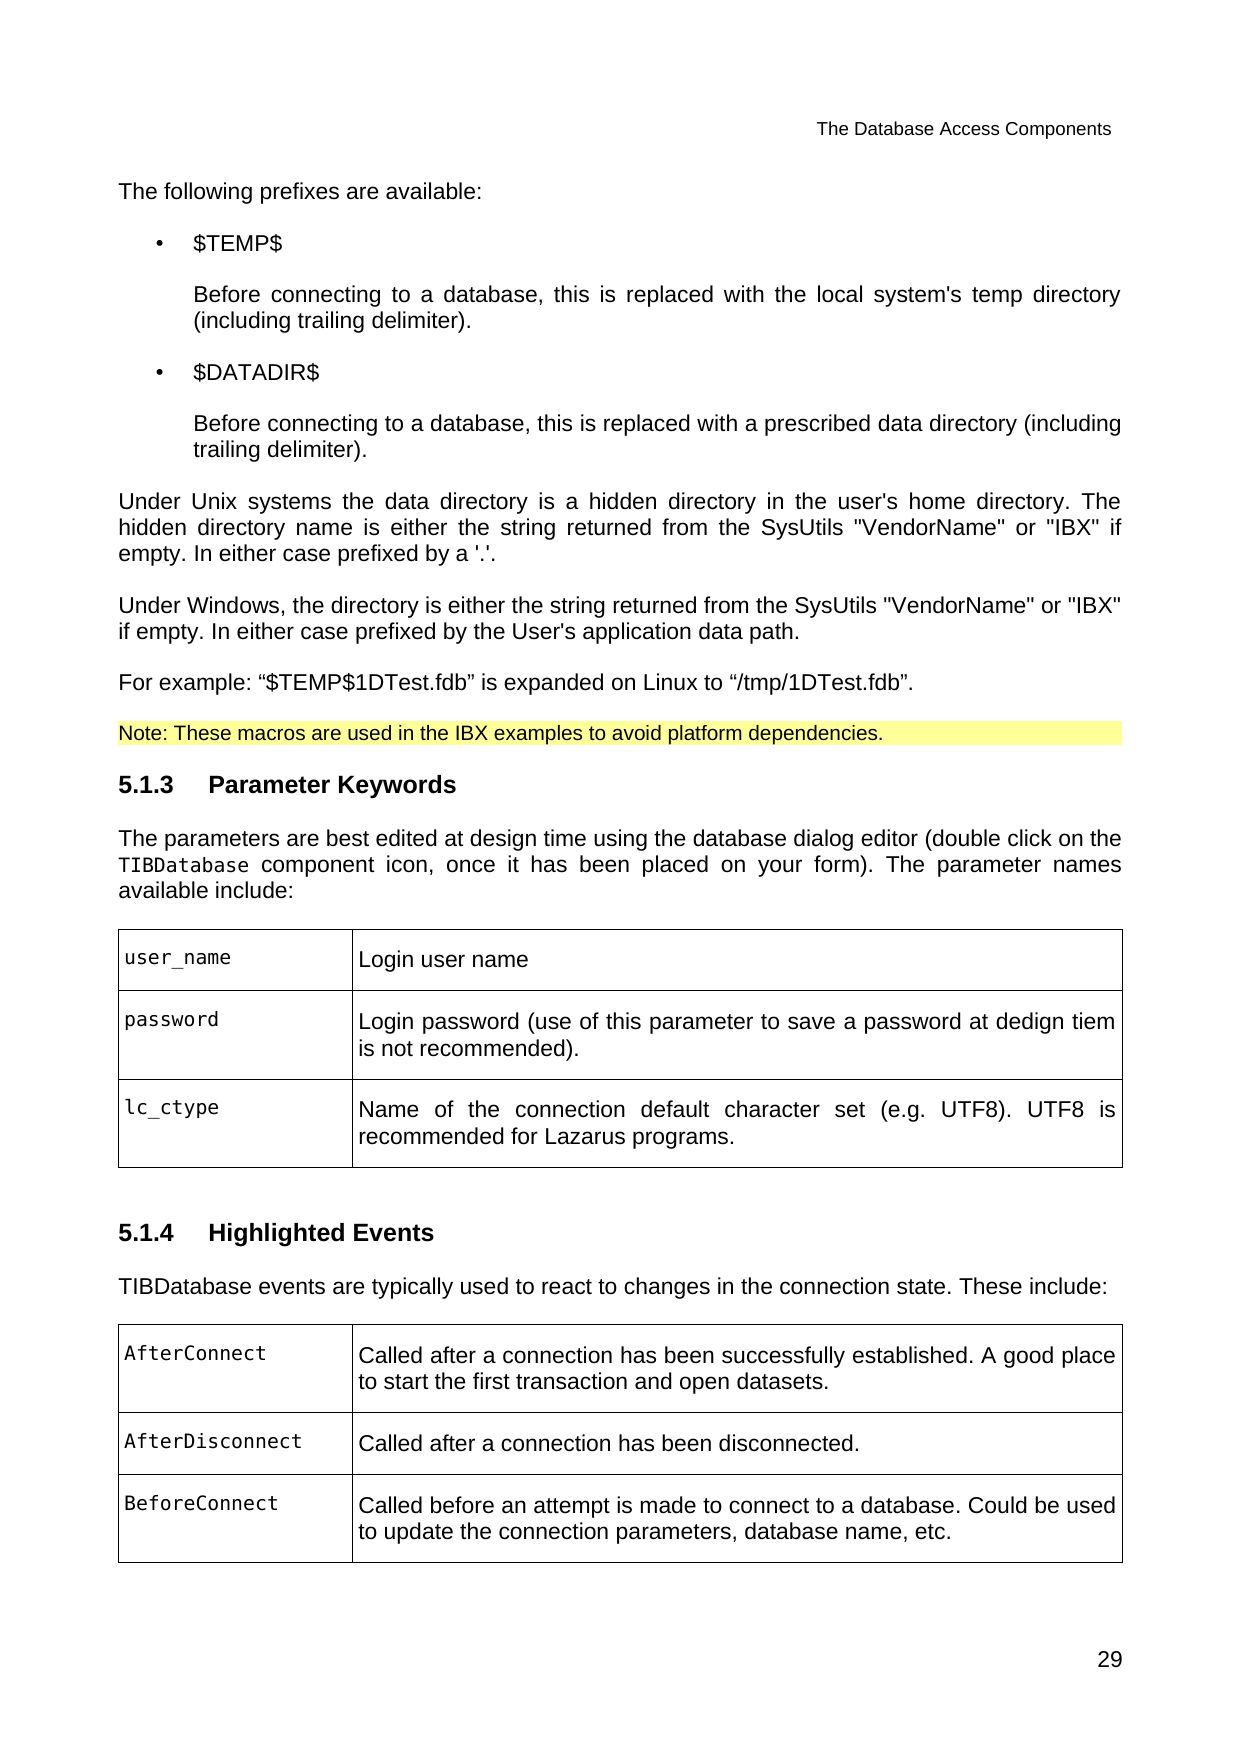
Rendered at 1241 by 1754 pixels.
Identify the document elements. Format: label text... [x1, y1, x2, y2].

table_cell Called after a connection has been disconnected. [353, 1413, 1122, 1474]
table_header Login user name [353, 930, 1122, 990]
text Under Windows, the directory is either the string returned from the SysUtils "VendorName" or "IBX" if empty. In either case prefixed by the User's application data path. [118, 592, 1122, 644]
text TIBDatabase events are typically used to react to changes in the connection state. These include: [118, 1273, 1122, 1299]
text The parameters are best edited at design time using the database dialog editor (double click on the TIBDatabase component icon, once it has been placed on your form). The parameter names available include: [118, 824, 1122, 903]
list $DATADIR$ [156, 358, 1122, 385]
text Before connecting to a database, this is replaced with the local system's temp directory (including trailing delimiter). [193, 281, 1122, 333]
table_header user_name [119, 930, 352, 990]
table_cell password [119, 991, 352, 1079]
table_header Called after a connection has been successfully established. A good place to start the first transaction and open datasets. [353, 1325, 1122, 1412]
text Note: These macros are used in the IBX examples to avoid platform dependencies. [118, 721, 1122, 745]
table_cell Called before an attempt is made to connect to a database. Could be used to update the connection parameters, database name, etc. [353, 1475, 1122, 1562]
text Under Unix systems the data directory is a hidden directory in the user's home directory. The hidden directory name is either the string returned from the SysUtils "VendorName" or "IBX" if empty. In either case prefixed by a '.'. [118, 488, 1122, 567]
table_cell BeforeConnect [119, 1475, 352, 1562]
text For example: “$TEMP$1DTest.fdb” is expanded on Linux to “/tmp/1DTest.fdb”. [118, 669, 1122, 696]
table_cell Name of the connection default character set (e.g. UTF8). UTF8 is recommended for Lazarus programs. [353, 1080, 1122, 1167]
table_cell lc_ctype [119, 1080, 352, 1167]
text The following prefixes are available: [118, 178, 1122, 204]
text Before connecting to a database, this is replaced with a prescribed data directory (including trailing delimiter). [193, 410, 1122, 463]
subtitle Parameter Keywords [118, 770, 1122, 799]
table_cell Login password (use of this parameter to save a password at dedign tiem is not recommended). [353, 991, 1122, 1079]
table_cell AfterDisconnect [119, 1413, 352, 1474]
list $TEMP$ [156, 229, 1122, 256]
subtitle Highlighted Events [118, 1218, 1122, 1247]
table_header AfterConnect [119, 1325, 352, 1412]
